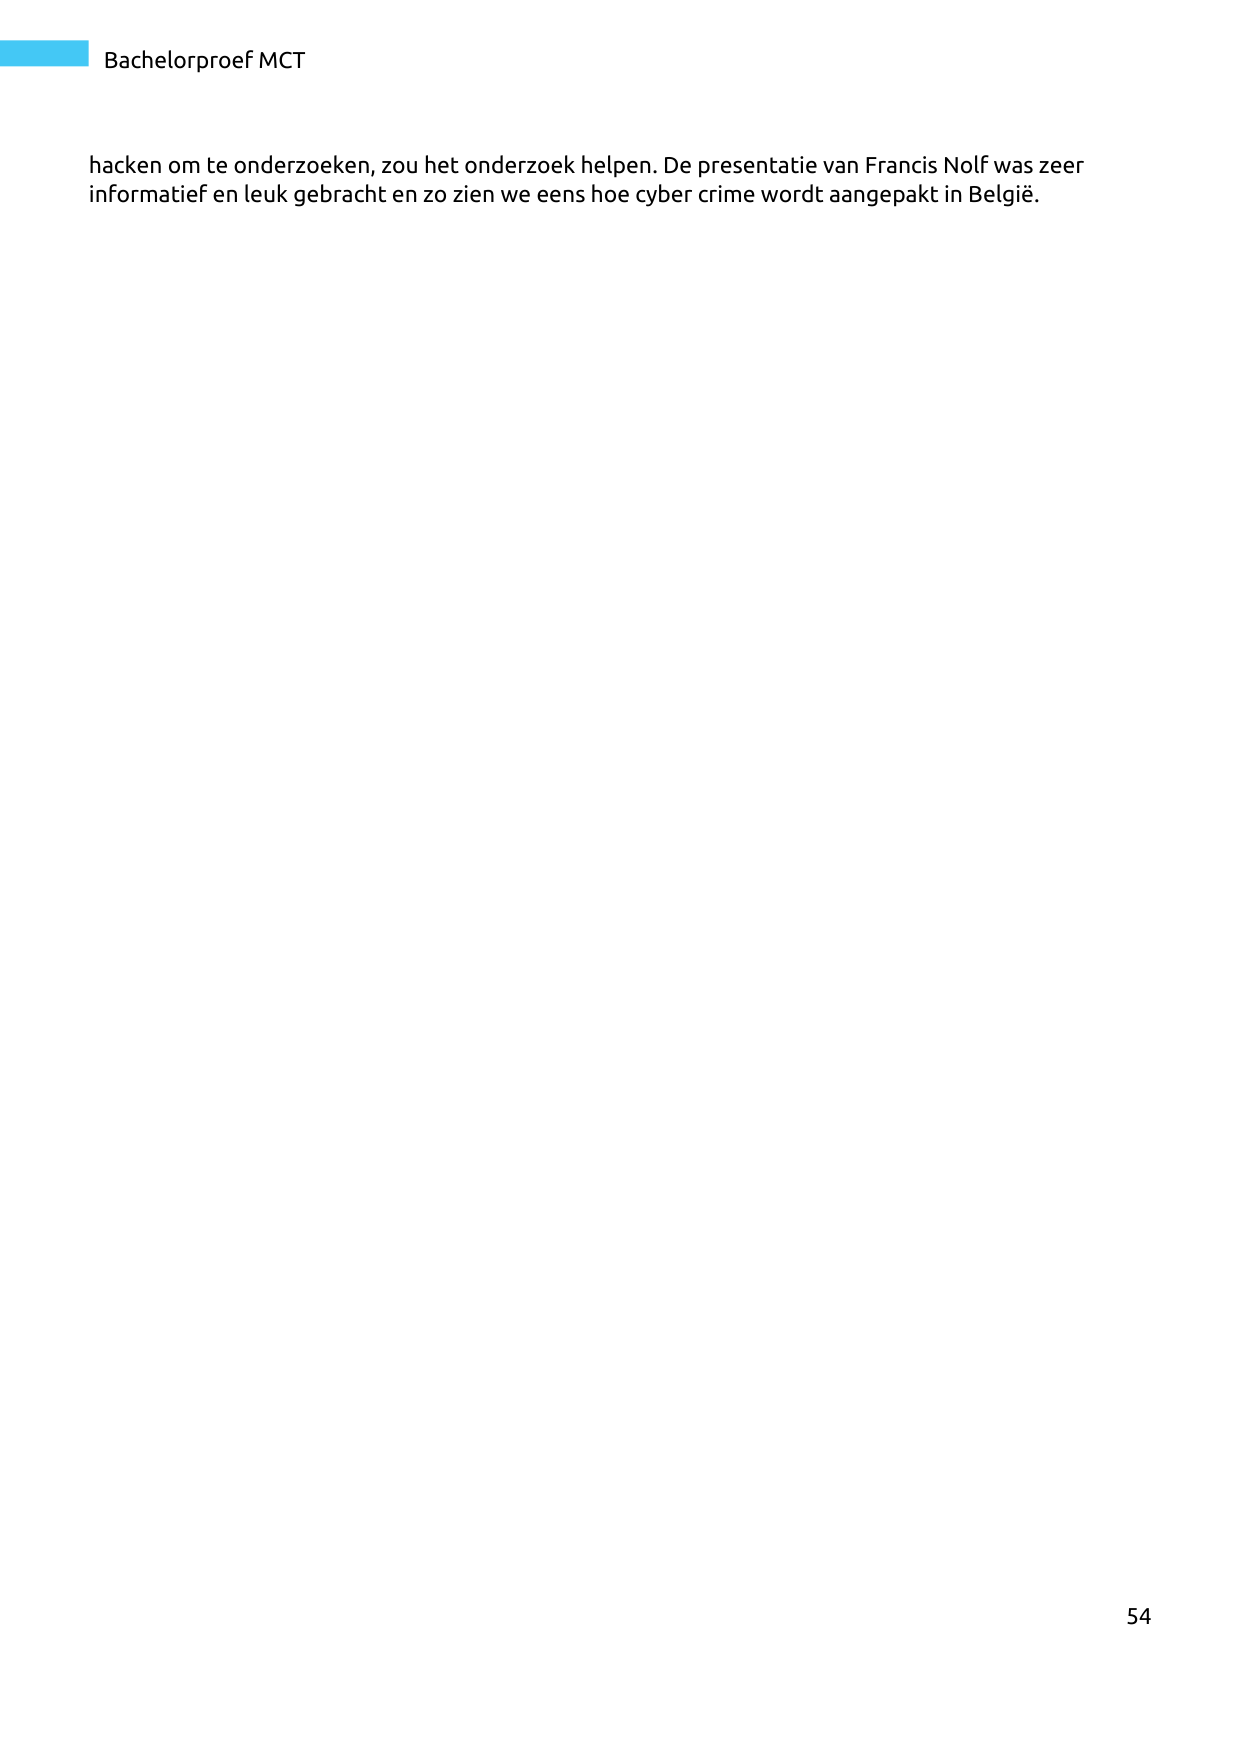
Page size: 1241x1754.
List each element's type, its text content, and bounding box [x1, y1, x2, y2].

text hacken om te onderzoeken, zou het onderzoek helpen. De presentatie van Francis Nolf was zeer informatief en leuk gebracht en zo zien we eens hoe cyber crime wordt aangepakt in België. [89, 152, 1152, 206]
